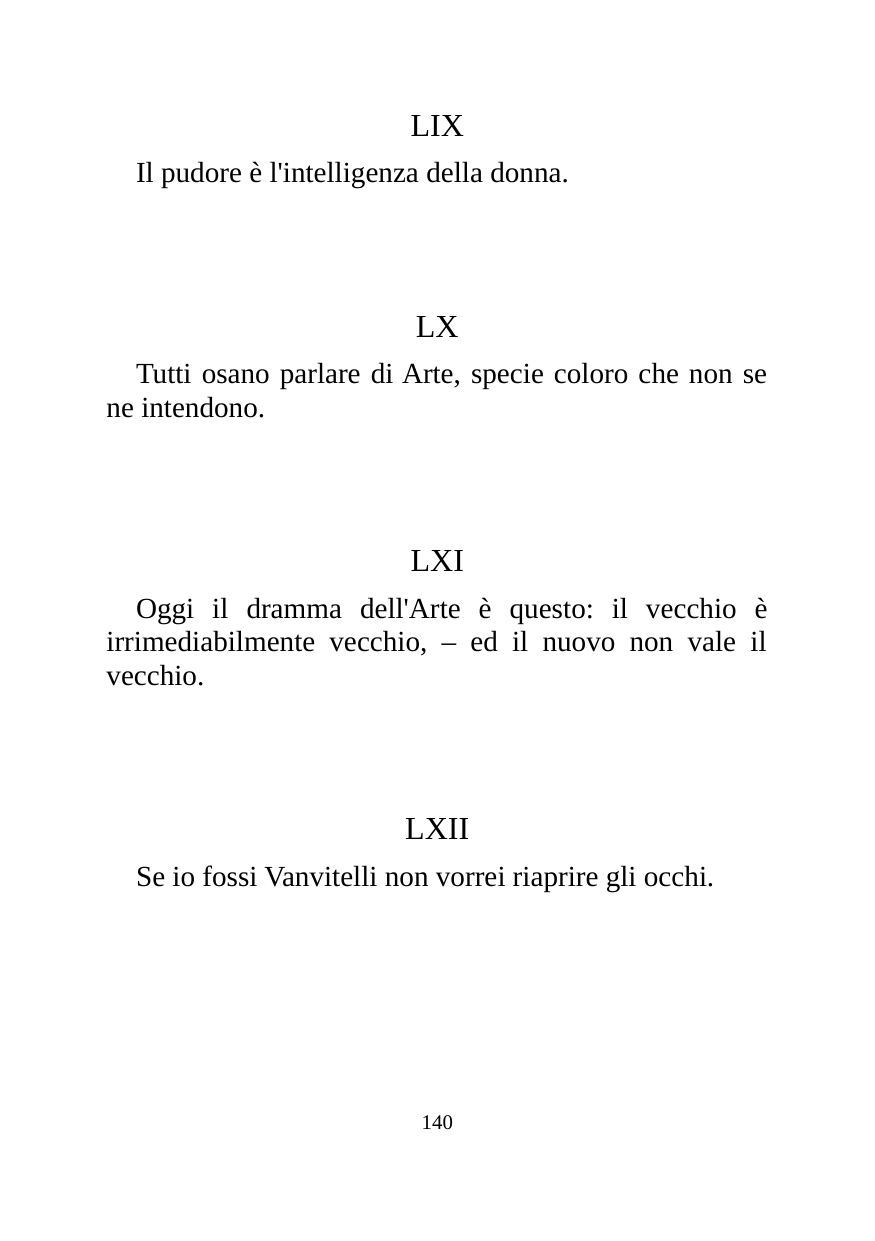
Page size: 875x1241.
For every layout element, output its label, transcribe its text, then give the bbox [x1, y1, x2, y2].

subtitle LIX [106, 106, 768, 143]
text Se io fossi Vanvitelli non vorrei riaprire gli occhi. [106, 859, 768, 892]
subtitle LXII [106, 810, 768, 847]
text Il pudore è l'intelligenza della donna. [106, 156, 768, 189]
text Oggi il dramma dell'Arte è questo: il vecchio è irrimediabilmente vecchio, – ed il nuovo non vale il vecchio. [106, 591, 768, 692]
text Tutti osano parlare di Arte, specie coloro che non se ne intendono. [106, 356, 768, 423]
subtitle LX [106, 307, 768, 344]
subtitle LXI [106, 542, 768, 578]
